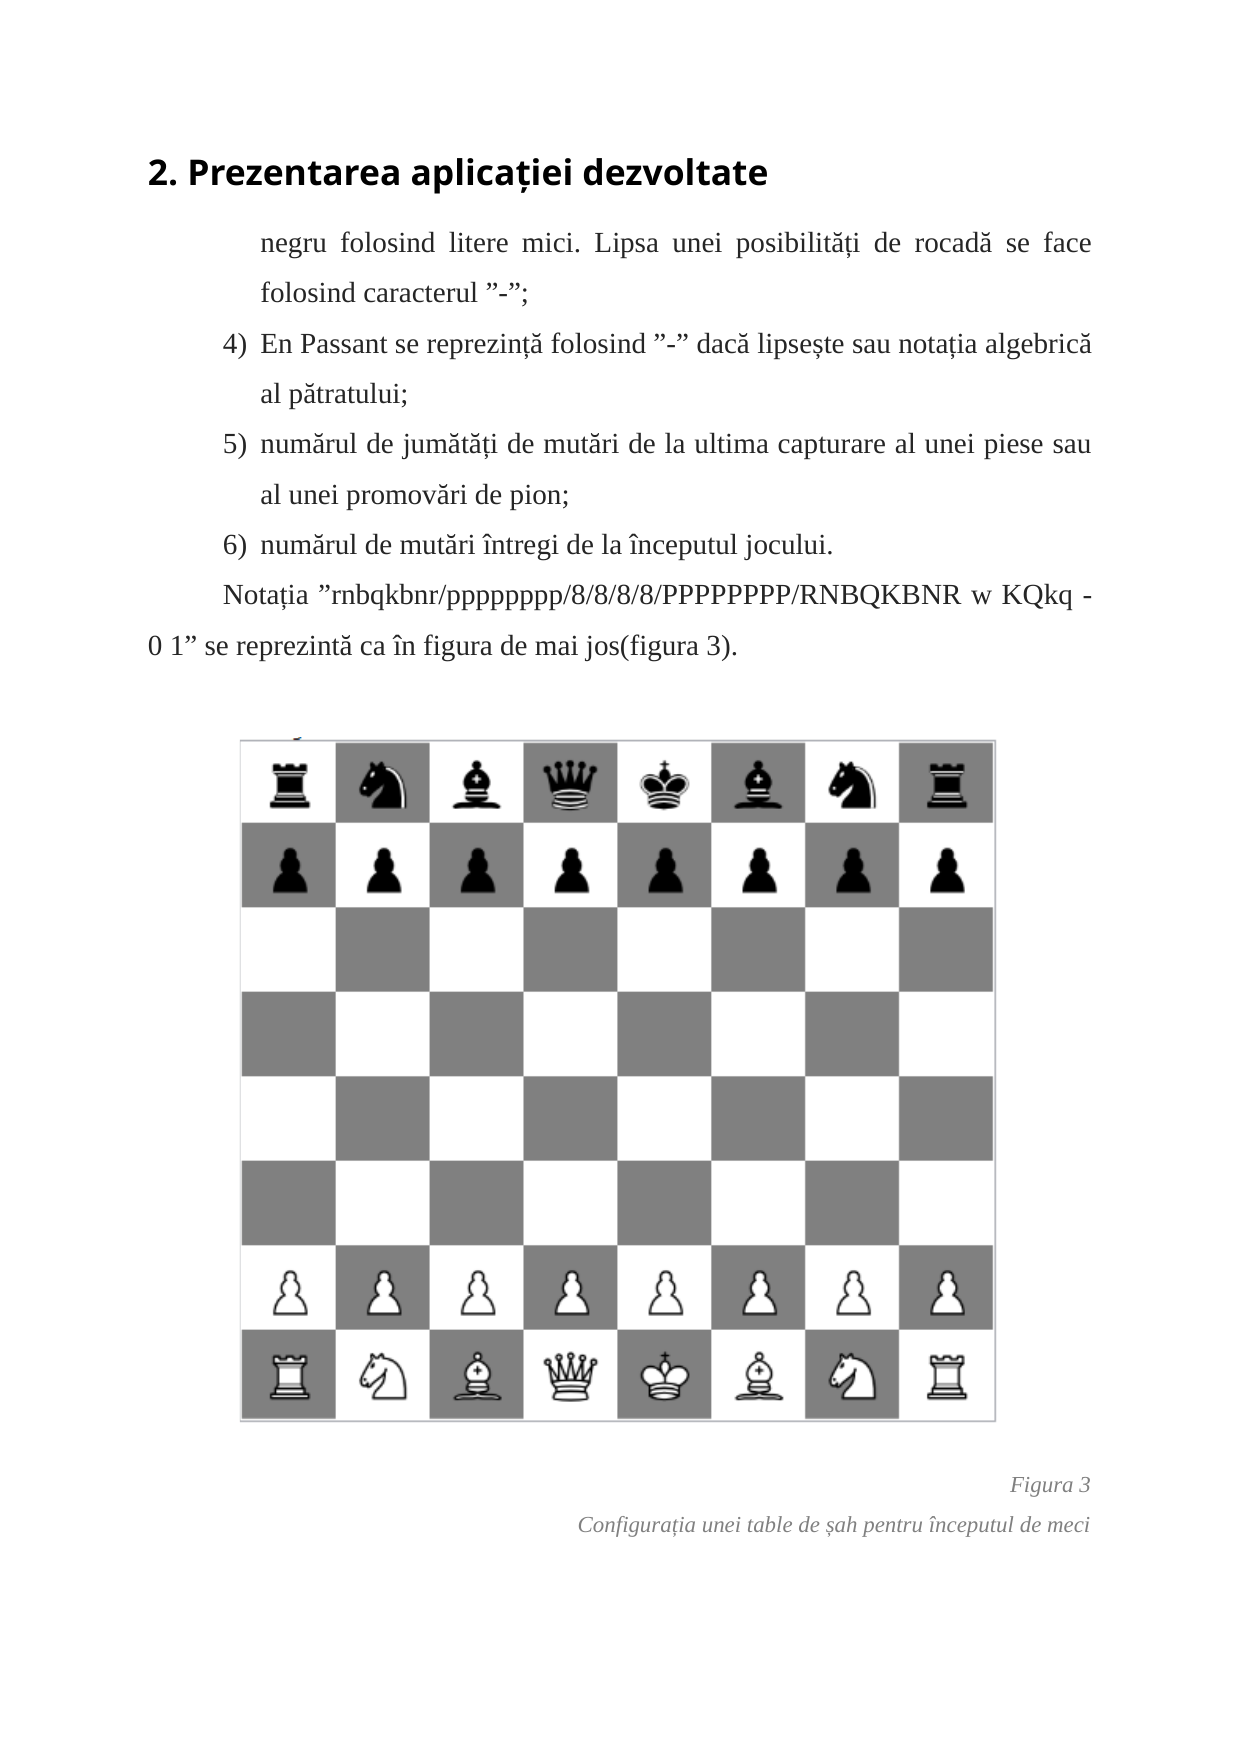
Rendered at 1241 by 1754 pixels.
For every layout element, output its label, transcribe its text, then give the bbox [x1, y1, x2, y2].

text Configurația unei table de șah pentru începutul de meci [148, 1511, 1093, 1537]
list numărul de jumătăți de mutări de la ultima capturare al unei piese sau al unei promovări de pion; [223, 427, 1093, 510]
list numărul de mutări întregi de la începutul jocului. [223, 527, 1093, 561]
list En Passant se reprezință folosind ”-” dacă lipsește sau notația algebrică al pătratului; [223, 326, 1093, 410]
text Figura 3 [148, 1471, 1093, 1498]
list negru folosind litere mici. Lipsa unei posibilități de rocadă se face folosind caracterul ”-”; [223, 225, 1093, 309]
picture [239, 737, 1001, 1427]
text Notația ”rnbqkbnr/pppppppp/8/8/8/8/PPPPPPPP/RNBQKBNR w KQkq - 0 1” se reprezintă ca în figura de mai jos(figura 3). [148, 577, 1093, 661]
